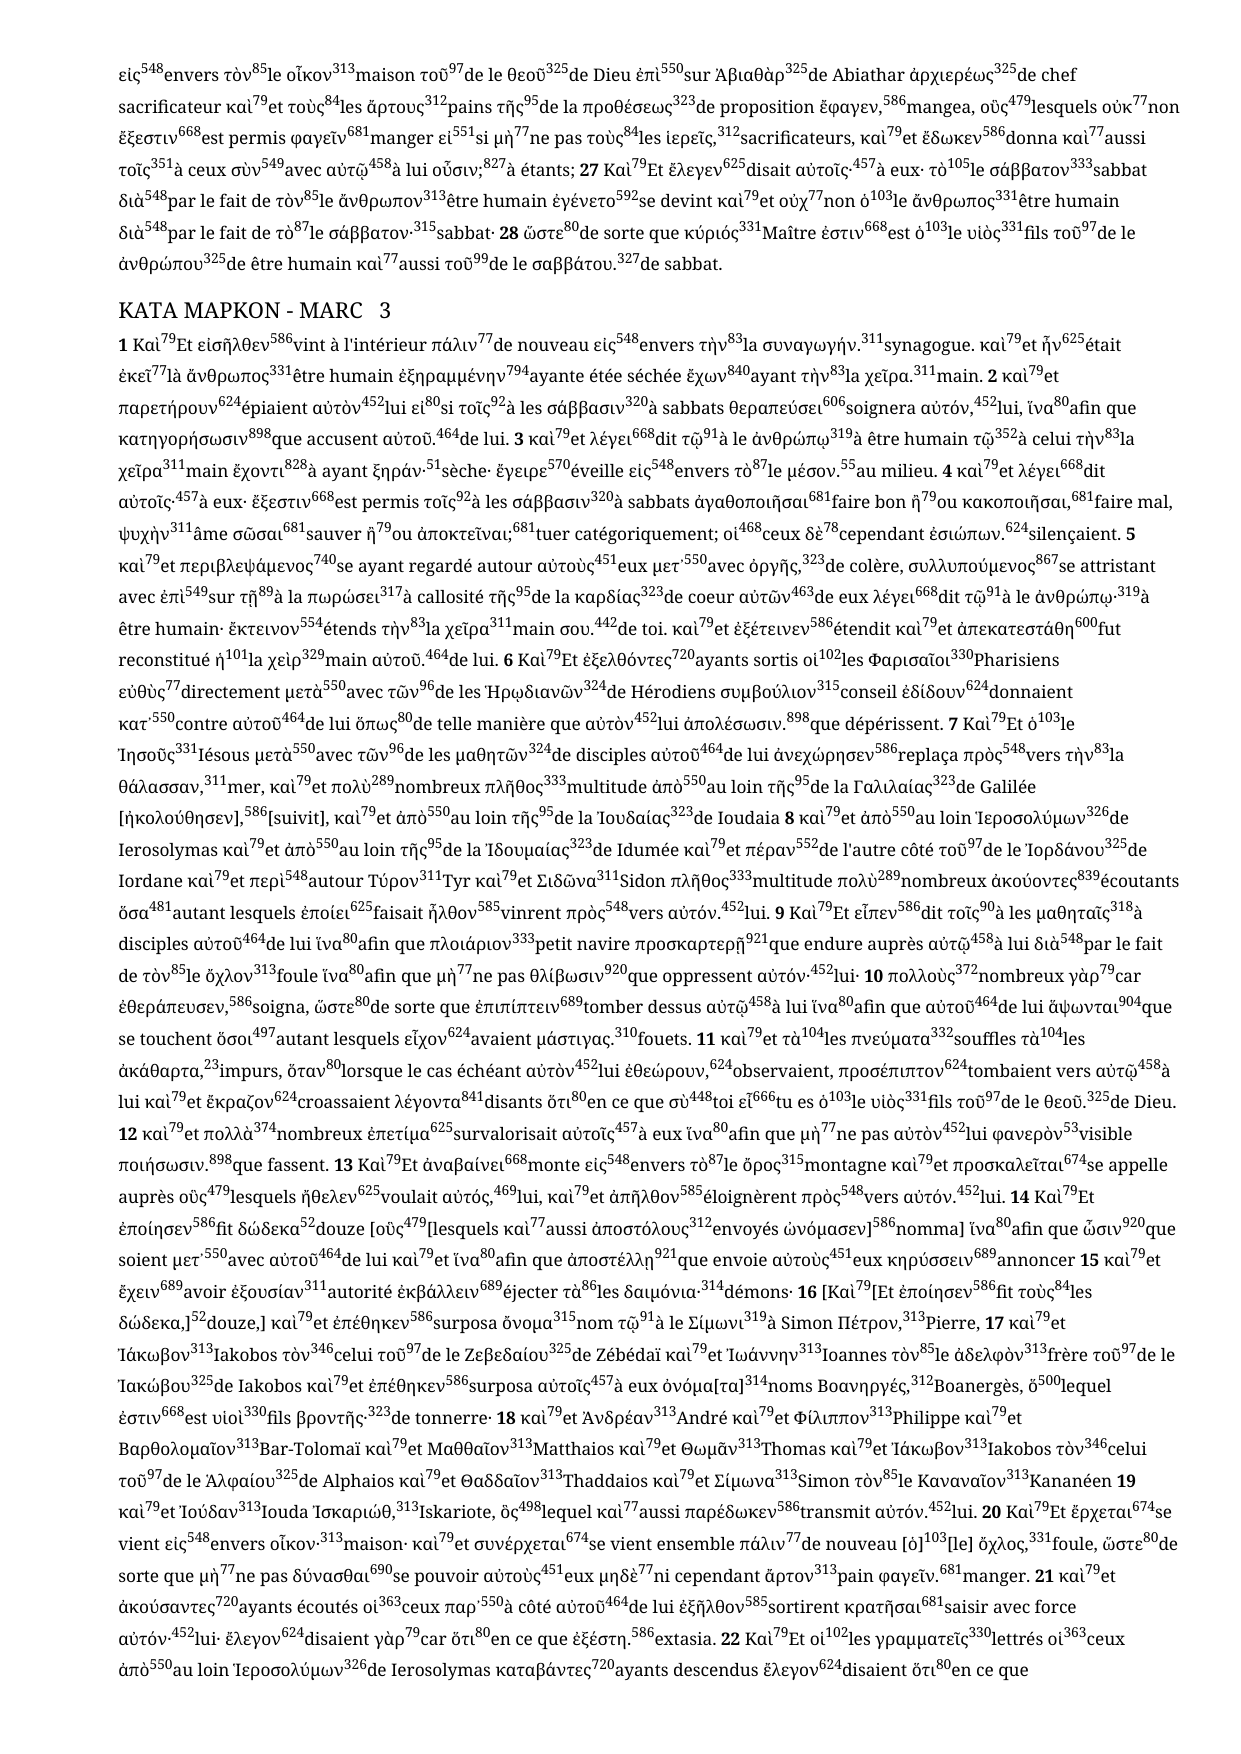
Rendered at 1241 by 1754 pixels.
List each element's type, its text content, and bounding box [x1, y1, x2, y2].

text 1 Καὶ79Et εἰσῆλθεν586vint à l'intérieur πάλιν77de nouveau εἰς548envers τὴν83la συναγωγήν.311synagogue. καὶ79et ἦν625était ἐκεῖ77là ἄνθρωπος331être humain ἐξηραμμένην794ayante étée séchée ἔχων840ayant τὴν83la χεῖρα.311main. 2 καὶ79et παρετήρουν624épiaient αὐτὸν452lui εἰ80si τοῖς92à les σάββασιν320à sabbats θεραπεύσει606soignera αὐτόν,452lui, ἵνα80afin que κατηγορήσωσιν898que accusent αὐτοῦ.464de lui. 3 καὶ79et λέγει668dit τῷ91à le ἀνθρώπῳ319à être humain τῷ352à celui τὴν83la χεῖρα311main ἔχοντι828à ayant ξηράν·51sèche· ἔγειρε570éveille εἰς548envers τὸ87le μέσον.55au milieu. 4 καὶ79et λέγει668dit αὐτοῖς·457à eux· ἔξεστιν668est permis τοῖς92à les σάββασιν320à sabbats ἀγαθοποιῆσαι681faire bon ἢ79ou κακοποιῆσαι,681faire mal, ψυχὴν311âme σῶσαι681sauver ἢ79ou ἀποκτεῖναι;681tuer catégoriquement; οἱ468ceux δὲ78cependant ἐσιώπων.624silençaient. 5 καὶ79et περιβλεψάμενος740se ayant regardé autour αὐτοὺς451eux μετ᾽550avec ὀργῆς,323de colère, συλλυπούμενος867se attristant avec ἐπὶ549sur τῇ89à la πωρώσει317à callosité τῆς95de la καρδίας323de coeur αὐτῶν463de eux λέγει668dit τῷ91à le ἀνθρώπῳ·319à être humain· ἔκτεινον554étends τὴν83la χεῖρα311main σου.442de toi. καὶ79et ἐξέτεινεν586étendit καὶ79et ἀπεκατεστάθη600fut reconstitué ἡ101la χεὶρ329main αὐτοῦ.464de lui. 6 Καὶ79Et ἐξελθόντες720ayants sortis οἱ102les Φαρισαῖοι330Pharisiens εὐθὺς77directement μετὰ550avec τῶν96de les Ἡρῳδιανῶν324de Hérodiens συμβούλιον315conseil ἐδίδουν624donnaient κατ᾽550contre αὐτοῦ464de lui ὅπως80de telle manière que αὐτὸν452lui ἀπολέσωσιν.898que dépérissent. 7 Καὶ79Et ὁ103le Ἰησοῦς331Iésous μετὰ550avec τῶν96de les μαθητῶν324de disciples αὐτοῦ464de lui ἀνεχώρησεν586replaça πρὸς548vers τὴν83la θάλασσαν,311mer, καὶ79et πολὺ289nombreux πλῆθος333multitude ἀπὸ550au loin τῆς95de la Γαλιλαίας323de Galilée [ἠκολούθησεν],586[suivit], καὶ79et ἀπὸ550au loin τῆς95de la Ἰουδαίας323de Ioudaia 8 καὶ79et ἀπὸ550au loin Ἱεροσολύμων326de Ierosolymas καὶ79et ἀπὸ550au loin τῆς95de la Ἰδουμαίας323de Idumée καὶ79et πέραν552de l'autre côté τοῦ97de le Ἰορδάνου325de Iordane καὶ79et περὶ548autour Τύρον311Tyr καὶ79et Σιδῶνα311Sidon πλῆθος333multitude πολὺ289nombreux ἀκούοντες839écoutants ὅσα481autant lesquels ἐποίει625faisait ἦλθον585vinrent πρὸς548vers αὐτόν.452lui. 9 Καὶ79Et εἶπεν586dit τοῖς90à les μαθηταῖς318à disciples αὐτοῦ464de lui ἵνα80afin que πλοιάριον333petit navire προσκαρτερῇ921que endure auprès αὐτῷ458à lui διὰ548par le fait de τὸν85le ὄχλον313foule ἵνα80afin que μὴ77ne pas θλίβωσιν920que oppressent αὐτόν·452lui· 10 πολλοὺς372nombreux γὰρ79car ἐθεράπευσεν,586soigna, ὥστε80de sorte que ἐπιπίπτειν689tomber dessus αὐτῷ458à lui ἵνα80afin que αὐτοῦ464de lui ἅψωνται904que se touchent ὅσοι497autant lesquels εἶχον624avaient μάστιγας.310fouets. 11 καὶ79et τὰ104les πνεύματα332souffles τὰ104les ἀκάθαρτα,23impurs, ὅταν80lorsque le cas échéant αὐτὸν452lui ἐθεώρουν,624observaient, προσέπιπτον624tombaient vers αὐτῷ458à lui καὶ79et ἔκραζον624croassaient λέγοντα841disants ὅτι80en ce que σὺ448toi εἶ666tu es ὁ103le υἱὸς331fils τοῦ97de le θεοῦ.325de Dieu. 12 καὶ79et πολλὰ374nombreux ἐπετίμα625survalorisait αὐτοῖς457à eux ἵνα80afin que μὴ77ne pas αὐτὸν452lui φανερὸν53visible ποιήσωσιν.898que fassent. 13 Καὶ79Et ἀναβαίνει668monte εἰς548envers τὸ87le ὄρος315montagne καὶ79et προσκαλεῖται674se appelle auprès οὓς479lesquels ἤθελεν625voulait αὐτός,469lui, καὶ79et ἀπῆλθον585éloignèrent πρὸς548vers αὐτόν.452lui. 14 Καὶ79Et ἐποίησεν586fit δώδεκα52douze [οὓς479[lesquels καὶ77aussi ἀποστόλους312envoyés ὠνόμασεν]586nomma] ἵνα80afin que ὦσιν920que soient μετ᾽550avec αὐτοῦ464de lui καὶ79et ἵνα80afin que ἀποστέλλῃ921que envoie αὐτοὺς451eux κηρύσσειν689annoncer 15 καὶ79et ἔχειν689avoir ἐξουσίαν311autorité ἐκβάλλειν689éjecter τὰ86les δαιμόνια·314démons· 16 [Καὶ79[Et ἐποίησεν586fit τοὺς84les δώδεκα,]52douze,] καὶ79et ἐπέθηκεν586surposa ὄνομα315nom τῷ91à le Σίμωνι319à Simon Πέτρον,313Pierre, 17 καὶ79et Ἰάκωβον313Iakobos τὸν346celui τοῦ97de le Ζεβεδαίου325de Zébédaï καὶ79et Ἰωάννην313Ioannes τὸν85le ἀδελφὸν313frère τοῦ97de le Ἰακώβου325de Iakobos καὶ79et ἐπέθηκεν586surposa αὐτοῖς457à eux ὀνόμα[τα]314noms Βοανηργές,312Boanergès, ὅ500lequel ἐστιν668est υἱοὶ330fils βροντῆς·323de tonnerre· 18 καὶ79et Ἀνδρέαν313André καὶ79et Φίλιππον313Philippe καὶ79et Βαρθολομαῖον313Bar-Tolomaï καὶ79et Μαθθαῖον313Matthaios καὶ79et Θωμᾶν313Thomas καὶ79et Ἰάκωβον313Iakobos τὸν346celui τοῦ97de le Ἁλφαίου325de Alphaios καὶ79et Θαδδαῖον313Thaddaios καὶ79et Σίμωνα313Simon τὸν85le Καναναῖον313Kananéen 19 καὶ79et Ἰούδαν313Iouda Ἰσκαριώθ,313Iskariote, ὃς498lequel καὶ77aussi παρέδωκεν586transmit αὐτόν.452lui. 20 Καὶ79Et ἔρχεται674se vient εἰς548envers οἶκον·313maison· καὶ79et συνέρχεται674se vient ensemble πάλιν77de nouveau [ὁ]103[le] ὄχλος,331foule, ὥστε80de sorte que μὴ77ne pas δύνασθαι690se pouvoir αὐτοὺς451eux μηδὲ77ni cependant ἄρτον313pain φαγεῖν.681manger. 21 καὶ79et ἀκούσαντες720ayants écoutés οἱ363ceux παρ᾽550à côté αὐτοῦ464de lui ἐξῆλθον585sortirent κρατῆσαι681saisir avec force αὐτόν·452lui· ἔλεγον624disaient γὰρ79car ὅτι80en ce que ἐξέστη.586extasia. 22 Καὶ79Et οἱ102les γραμματεῖς330lettrés οἱ363ceux ἀπὸ550au loin Ἱεροσολύμων326de Ierosolymas καταβάντες720ayants descendus ἔλεγον624disaient ὅτι80en ce que Βεελζεβοὺλ313Beelzeboul ἔχει668a καὶ79et ὅτι80en ce que ἐν549en τῷ91à le ἄρχοντι319à chef τῶν98de les δαιμονίων326de démons ἐκβάλλει668éjecte τὰ86les δαιμόνια.314démons. 23 Καὶ79Et προσκαλεσάμενος740se ayant appelé auprès αὐτοὺς451eux ἐν549en παραβολαῖς316à paraboles ἔλεγεν625disait αὐτοῖς·457à eux· πῶς77comment? δύναται674se peut σατανᾶς331Satanas σατανᾶν313Satanas ἐκβάλλειν;689éjecter; 24 καὶ79et ἐὰν80si le cas échéant βασιλεία329royauté ἐφ᾽548sur ἑαυτὴν526elle-même μερισθῇ,911que soit partagé, οὐ77non δύναται674se peut σταθῆναι683être dressé ἡ101la βασιλεία329royauté ἐκείνη·154celle-là· 25 καὶ79et ἐὰν80si le cas échéant οἰκία329maison d'habitation ἐφ᾽548sur ἑαυτὴν526elle-même μερισθῇ,911que soit partagé, οὐ77non δυνήσεται612se pourra ἡ101la οἰκία329maison d'habitation ἐκείνη154celle-là σταθῆναι.683être dressé. 26 καὶ79et εἰ80si ὁ103le σατανᾶς331Satanas ἀνέστη586redressa ἐφ᾽548sur ἑαυτὸν528lui-même καὶ79et ἐμερίσθη,600fut partagé, οὐ77non δύναται674se peut στῆναι681dresser ἀλλὰ79mais τέλος315achèvement ἔχει.668a. 27 ἀλλ᾽79mais οὐ77non δύναται674se peut οὐδεὶς390aucun εἰς548envers τὴν83la οἰκίαν311maison d'habitation τοῦ97de le ἰσχυροῦ65de tenace εἰσελθὼν721ayant venu à l'intérieur τὰ86les σκεύη314ustensiles αὐτοῦ464de lui διαρπάσαι,681ravir au-travers, ἐὰν80si le cas échéant μὴ77ne pas πρῶτον77premièrement τὸν85le ἰσχυρὸν53tenace δήσῃ,899que lie, καὶ79et τότε77alors τὴν83la οἰκίαν311maison d'habitation αὐτοῦ464de lui διαρπάσει.606ravira au-travers. 28 Ἀμὴν304Amen λέγω664je dis ὑμῖν438à vous ὅτι80en ce que πάντα391tous ἀφεθήσεται619sera abandonné τοῖς90à les υἱοῖς318à fils τῶν96de les ἀνθρώπων324de êtres humains τὰ104les ἁμαρτήματα332fautements καὶ79et αἱ100les βλασφημίαι328blasphémies ὅσα481autant lesquels ἐὰν340si le cas échéant βλασφημήσωσιν·898que blasphèment· 29 ὃς498lequel δ᾽78cependant ἂν340le cas échéant βλασφημήσῃ899que blasphème εἰς548envers τὸ87le πνεῦμα315souffle τὸ87le ἅγιον,6saint, οὐκ77non ἔχει668a ἄφεσιν311abandon εἰς548envers τὸν85le αἰῶνα,313ère, ἀλλ᾽79mais ἔνοχός47tenu au-dedans ἐστιν668est αἰωνίου18de éternel ἁμαρτήματος.327de fautement. 30 ὅτι80en ce que ἔλεγον·624disaient· πνεῦμα315souffle ἀκάθαρτον6impur ἔχει.668a. 31 Καὶ79Et ἔρχονται673se viennent ἡ101la μήτηρ329mère αὐτοῦ464de lui καὶ79et οἱ102les ἀδελφοὶ330frères αὐτοῦ464de lui καὶ79et ἔξω77au-dehors στήκοντες839tenants debout ἀπέστειλαν585envoyèrent πρὸς548vers αὐτὸν452lui καλοῦντες839appelants αὐτόν.452lui. 32 καὶ79et ἐκάθητο631se était assis περὶ548autour αὐτὸν452lui ὄχλος,331foule, καὶ79et λέγουσιν667disent αὐτῷ·458à lui· ἰδοὺ306voici ἡ101la μήτηρ329mère σου442de toi καὶ79et οἱ102les ἀδελφοί330frères σου442de toi [καὶ79[et αἱ100les ἀδελφαί328soeurs σου]442de toi] ἔξω77au-dehors ζητοῦσίν667cherchent σε.437toi. 33 καὶ79et ἀποκριθεὶς760ayant été répondu αὐτοῖς457à eux λέγει·668dit· τίς408quelle ἐστιν668est ἡ101la μήτηρ329mère μου424de moi καὶ79et οἱ102les ἀδελφοί330frères [μου];424[de moi]; 34 καὶ79et περιβλεψάμενος740se ayant regardé autour τοὺς345ceux περὶ548autour αὐτὸν452lui κύκλῳ77en cercle καθημένους848se étants assis λέγει·668dit· ἴδε306voici ἡ101la μήτηρ329mère μου424de moi καὶ79et οἱ102les ἀδελφοί330frères μου.424de moi. 35 ὃς498lequel [γὰρ]79[car] ἂν340le cas échéant ποιήσῃ899que fasse τὸ87le θέλημα315volonté τοῦ97de le θεοῦ,325de Dieu, οὗτος364celui-ci ἀδελφός331frère μου424de moi καὶ79et ἀδελφὴ329soeur καὶ79et μήτηρ329mère ἐστίν.668est. [118, 329, 1181, 1682]
text ΚΑΤΑ ΜΑΡΚΟΝ - MARC 3 [118, 294, 1181, 324]
text 1 Καὶ79Et εἰσελθὼν721ayant venu à l'intérieur πάλιν77de nouveau εἰς548envers Καφαρναοὺμ311Kapharnaoum δι᾽550par ἡμερῶν322de journées ἠκούσθη600fut écouté ὅτι80en ce que ἐν549en οἴκῳ319à maison ἐστίν.668est. 2 καὶ79et συνήχθησαν599furent mené ensemble πολλοὶ389nombreux ὥστε80de sorte que μηκέτι77ne pas plus χωρεῖν689placer μηδὲ77ni cependant τὰ347ces πρὸς548vers τὴν83la θύραν,311porte, καὶ79et ἐλάλει625bavardait αὐτοῖς457à eux τὸν85le λόγον.313discours. 3 Καὶ79Et ἔρχονται673se viennent φέροντες839portants πρὸς548vers αὐτὸν452lui παραλυτικὸν53paralytique αἰρόμενον875étant levé ὑπὸ550sous τεσσάρων.64de quatre. 4 καὶ79et μὴ77ne pas δυνάμενοι866se pouvants προσενέγκαι681apporter αὐτῷ458à lui διὰ548par le fait de τὸν85le ὄχλον313foule ἀπεστέγασαν585détoitèrent τὴν83la στέγην311toit ὅπου77là où ἦν,625était, καὶ79et ἐξορύξαντες720ayants arrachés χαλῶσιν667lâchent τὸν85le κράβαττον313grabat ὅπου77là où ὁ103le παραλυτικὸς71paralytique κατέκειτο.631se couchait de haut en bas. 5 καὶ79et ἰδὼν721ayant vu ὁ103le Ἰησοῦς331Iésous τὴν83la πίστιν311croyance αὐτῶν463de eux λέγει668dit τῷ91à le παραλυτικῷ·59à paralytique· τέκνον,339enfant, ἀφέωνται653ont été abandonnés σου442de toi αἱ100les ἁμαρτίαι.328fautes. 6 Ἦσαν624Étaient δέ78cependant τινες389des quelconques τῶν96de les γραμματέων324de lettrés ἐκεῖ77là καθήμενοι866se étants assis καὶ79et διαλογιζόμενοι866se calculants au-travers ἐν549en ταῖς88à les καρδίαις316à coeurs αὐτῶν·463de eux· 7 τί399quel οὗτος364celui-ci οὕτως77ainsi λαλεῖ;668bavarde; βλασφημεῖ·668blasphème· τίς410quel δύναται674se peut ἀφιέναι689abandonner ἁμαρτίας310fautes εἰ551si μὴ77ne pas εἷς197un ὁ103le θεός;331Dieu; 8 καὶ79et εὐθὺς77directement ἐπιγνοὺς721ayant reconnu ὁ103le Ἰησοῦς331Iésous τῷ93à le πνεύματι321à souffle αὐτοῦ464de lui ὅτι80en ce que οὕτως77ainsi διαλογίζονται673se calculent au-travers ἐν549en ἑαυτοῖς532à eux-mêmes λέγει668dit αὐτοῖς·457à eux· τί399quel ταῦτα347ces-ci διαλογίζεσθε671vous vous calculez au-travers ἐν549en ταῖς88à les καρδίαις316à coeurs ὑμῶν;441de vous; 9 τί412quel ἐστιν668est εὐκοπώτερον,49plus facile, εἰπεῖν681dire τῷ91à le παραλυτικῷ·59à paralytique· ἀφίενταί679sont abandonnés σου442de toi αἱ100les ἁμαρτίαι,328fautes, ἢ79ou εἰπεῖν·681dire· ἔγειρε570éveille καὶ79et ἆρον554lève τὸν85le κράβαττόν313grabat σου442de toi καὶ79et περιπάτει;570piétine autour; 10 ἵνα80afin que δὲ78cependant εἰδῆτε914que vous ayez su ὅτι80en ce que ἐξουσίαν311autorité ἔχει668a ὁ103le υἱὸς331fils τοῦ97de le ἀνθρώπου325de être humain ἐπὶ550sur τῆς95de la γῆς323de terre ἀφιέναι689abandonner ἁμαρτίας310fautes –935– λέγει668dit τῷ91à le παραλυτικῷ·59à paralytique· 11 σοὶ439à toi λέγω,664je dis, ἔγειρε570éveille ἆρον554lève τὸν85le κράβαττόν313grabat σου442de toi καὶ79et ὕπαγε570dirige en arrière εἰς548envers τὸν85le οἶκόν313maison σου.442de toi. 12 καὶ79et ἠγέρθη600fut éveillé καὶ79et εὐθὺς77directement ἄρας721ayant levé τὸν85le κράβαττον313grabat ἐξῆλθεν586sortit ἔμπροσθεν552en devers πάντων,383de tous, ὥστε80de sorte que ἐξίστασθαι690se extasier πάντας372tous καὶ79et δοξάζειν689glorifier τὸν85le θεὸν313Dieu λέγοντας821disants ὅτι80en ce que οὕτως77ainsi οὐδέποτε77pas cependant à un moment εἴδομεν.581nous vîmes. 13 Καὶ79Et ἐξῆλθεν586sortit πάλιν77de nouveau παρὰ548à côté τὴν83la θάλασσαν·311mer· καὶ79et πᾶς287tout ὁ103le ὄχλος331foule ἤρχετο631se venait πρὸς548vers αὐτόν,452lui, καὶ79et ἐδίδασκεν625enseignait αὐτούς.451eux. 14 Καὶ79Et παράγων840menant de côté εἶδεν586vit Λευὶν313Lévi τὸν346celui τοῦ97de le Ἁλφαίου325de Alphaios καθήμενον849se étant assis ἐπὶ548sur τὸ87le τελώνιον,315bureau de taxes, καὶ79et λέγει668dit αὐτῷ·458à lui· ἀκολούθει570suis μοι.420à moi. καὶ79et ἀναστὰς721ayant redressé ἠκολούθησεν586suivit αὐτῷ.458à lui. 15 Καὶ79Et γίνεται674se devient κατακεῖσθαι690se coucher de haut en bas αὐτὸν452lui ἐν549en τῇ89à la οἰκίᾳ317à maison d'habitation αὐτοῦ,464de lui, καὶ79et πολλοὶ286nombreux τελῶναι330collecteurs de taxes καὶ79et ἁμαρτωλοὶ70fauteurs συνανέκειντο630se couchaient de bas en haut ensemble τῷ91à le Ἰησοῦ319à Iésous καὶ79et τοῖς90à les μαθηταῖς318à disciples αὐτοῦ·464de lui· ἦσαν624étaient γὰρ79car πολλοὶ389nombreux καὶ79et ἠκολούθουν624suivaient αὐτῷ.458à lui. 16 καὶ79et οἱ102les γραμματεῖς330lettrés τῶν96de les Φαρισαίων324de Pharisiens ἰδόντες720ayants vus ὅτι80en ce que ἐσθίει668mange μετὰ550avec τῶν96de les ἁμαρτωλῶν64de fauteurs καὶ79et τελωνῶν324de collecteurs de taxes ἔλεγον624disaient τοῖς90à les μαθηταῖς318à disciples αὐτοῦ·464de lui· ὅτι80en ce que μετὰ550avec τῶν96de les τελωνῶν324de collecteurs de taxes καὶ79et ἁμαρτωλῶν64de fauteurs ἐσθίει;668mange; 17 καὶ79et ἀκούσας721ayant écouté ὁ103le Ἰησοῦς331Iésous λέγει668dit αὐτοῖς457à eux [ὅτι]80[en ce que] οὐ77non χρείαν311besoin ἔχουσιν667ont οἱ363ceux ἰσχύοντες839ayants la ténacité ἰατροῦ325de médecin ἀλλ᾽79mais οἱ363ceux κακῶς77malicieusement ἔχοντες·839ayants· οὐκ77non ἦλθον582je vins καλέσαι681appeler δικαίους52justes ἀλλ᾽79mais ἁμαρτωλούς.52fauteurs. 18 Καὶ79Et ἦσαν624étaient οἱ102les μαθηταὶ330disciples Ἰωάννου325de Ioannes καὶ79et οἱ102les Φαρισαῖοι330Pharisiens νηστεύοντες.839jeûnants. καὶ79et ἔρχονται673se viennent καὶ79et λέγουσιν667disent αὐτῷ·458à lui· διὰ548par le fait de τί399quel οἱ102les μαθηταὶ330disciples Ἰωάννου325de Ioannes καὶ79et οἱ102les μαθηταὶ330disciples τῶν96de les Φαρισαίων324de Pharisiens νηστεύουσιν,667jeûnent, οἱ102les δὲ78cependant σοὶ239tiens μαθηταὶ330disciples οὐ77non νηστεύουσιν;667jeûnent; 19 καὶ79et εἶπεν586dit αὐτοῖς457à eux ὁ103le Ἰησοῦς·331Iésous· μὴ340ne pas δύνανται673se peuvent οἱ102les υἱοὶ330fils τοῦ97de le νυμφῶνος325de épousaille ἐν549en ᾧ486à lequel ὁ103le νυμφίος331époux μετ᾽550avec αὐτῶν463de eux ἐστιν668est νηστεύειν;689jeûner; ὅσον295autant lequel χρόνον313temps ἔχουσιν667ont τὸν85le νυμφίον313époux μετ᾽550avec αὐτῶν463de eux οὐ77non δύνανται673se peuvent νηστεύειν.689jeûner. 20 ἐλεύσονται611se viendront δὲ78cependant ἡμέραι328journées ὅταν77lorsque le cas échéant ἀπαρθῇ911que soit levé au loin ἀπ᾽550au loin αὐτῶν463de eux ὁ103le νυμφίος,331époux, καὶ79et τότε77alors νηστεύσουσιν605jeûneront ἐν549en ἐκείνῃ142à celle-là τῇ89à la ἡμέρᾳ.317à journée. 21 Οὐδεὶς390Aucun ἐπίβλημα315surjet ῥάκους327de morceau de tissu ἀγνάφου18de non foulé ἐπιράπτει668coud ἐπὶ548sur ἱμάτιον315himation παλαιόν·6vieil· εἰ80si δὲ78cependant μή,77ne pas, αἴρει668lève τὸ87le πλήρωμα315plénitude ἀπ᾽550au loin αὐτοῦ466de lui τὸ105le καινὸν73nouveau τοῦ99de le παλαιοῦ67de vieil καὶ79et χεῖρον24pire σχίσμα333schisme γίνεται.674se devient. 22 καὶ79et οὐδεὶς390aucun βάλλει668jette οἶνον313vin νέον4jeune εἰς548envers ἀσκοὺς312outres παλαιούς·3vieux· εἰ80si δὲ78cependant μή,77ne pas, ῥήξει606fracassera ὁ103le οἶνος331vin τοὺς84les ἀσκοὺς312outres καὶ79et ὁ103le οἶνος331vin ἀπόλλυται680est dépéri καὶ79et οἱ102les ἀσκοί·330outres· ἀλλ᾽79mais οἶνον313vin νέον4jeune εἰς548envers ἀσκοὺς312outres καινούς.3nouveaux. 23 Καὶ79Et ἐγένετο592se devint αὐτὸν452lui ἐν549en τοῖς92à les σάββασιν320à sabbats παραπορεύεσθαι690se aller à côté διὰ550par τῶν98de les σπορίμων,66de champs ensemencés, καὶ79et οἱ102les μαθηταὶ330disciples αὐτοῦ464de lui ἤρξαντο591se originèrent ὁδὸν311chemin ποιεῖν689faire τίλλοντες839épilants τοὺς84les στάχυας.312épis. 24 καὶ79et οἱ102les Φαρισαῖοι330Pharisiens ἔλεγον624disaient αὐτῷ·458à lui· ἴδε306voici τί399quel ποιοῦσιν667font τοῖς92à les σάββασιν320à sabbats ὃ500lequel οὐκ77non ἔξεστιν;668est permis; 25 καὶ79et λέγει668dit αὐτοῖς·457à eux· οὐδέποτε77pas cependant à un moment ἀνέγνωτε583vous prîtes connaissance τί399quel ἐποίησεν586fit Δαυὶδ331Dauid ὅτε80lorsque χρείαν311besoin ἔσχεν586eut καὶ79et ἐπείνασεν586eut faim αὐτὸς469lui καὶ79et οἱ363ceux μετ᾽550avec αὐτοῦ,464de lui, 26 πῶς80comment? εἰσῆλθεν586vint à l'intérieur εἰς548envers τὸν85le οἶκον313maison τοῦ97de le θεοῦ325de Dieu ἐπὶ550sur Ἀβιαθὰρ325de Abiathar ἀρχιερέως325de chef sacrificateur καὶ79et τοὺς84les ἄρτους312pains τῆς95de la προθέσεως323de proposition ἔφαγεν,586mangea, οὓς479lesquels οὐκ77non ἔξεστιν668est permis φαγεῖν681manger εἰ551si μὴ77ne pas τοὺς84les ἱερεῖς,312sacrificateurs, καὶ79et ἔδωκεν586donna καὶ77aussi τοῖς351à ceux σὺν549avec αὐτῷ458à lui οὖσιν;827à étants; 27 Καὶ79Et ἔλεγεν625disait αὐτοῖς·457à eux· τὸ105le σάββατον333sabbat διὰ548par le fait de τὸν85le ἄνθρωπον313être humain ἐγένετο592se devint καὶ79et οὐχ77non ὁ103le ἄνθρωπος331être humain διὰ548par le fait de τὸ87le σάββατον·315sabbat· 28 ὥστε80de sorte que κύριός331Maître ἐστιν668est ὁ103le υἱὸς331fils τοῦ97de le ἀνθρώπου325de être humain καὶ77aussi τοῦ99de le σαββάτου.327de sabbat. [118, 59, 1181, 276]
